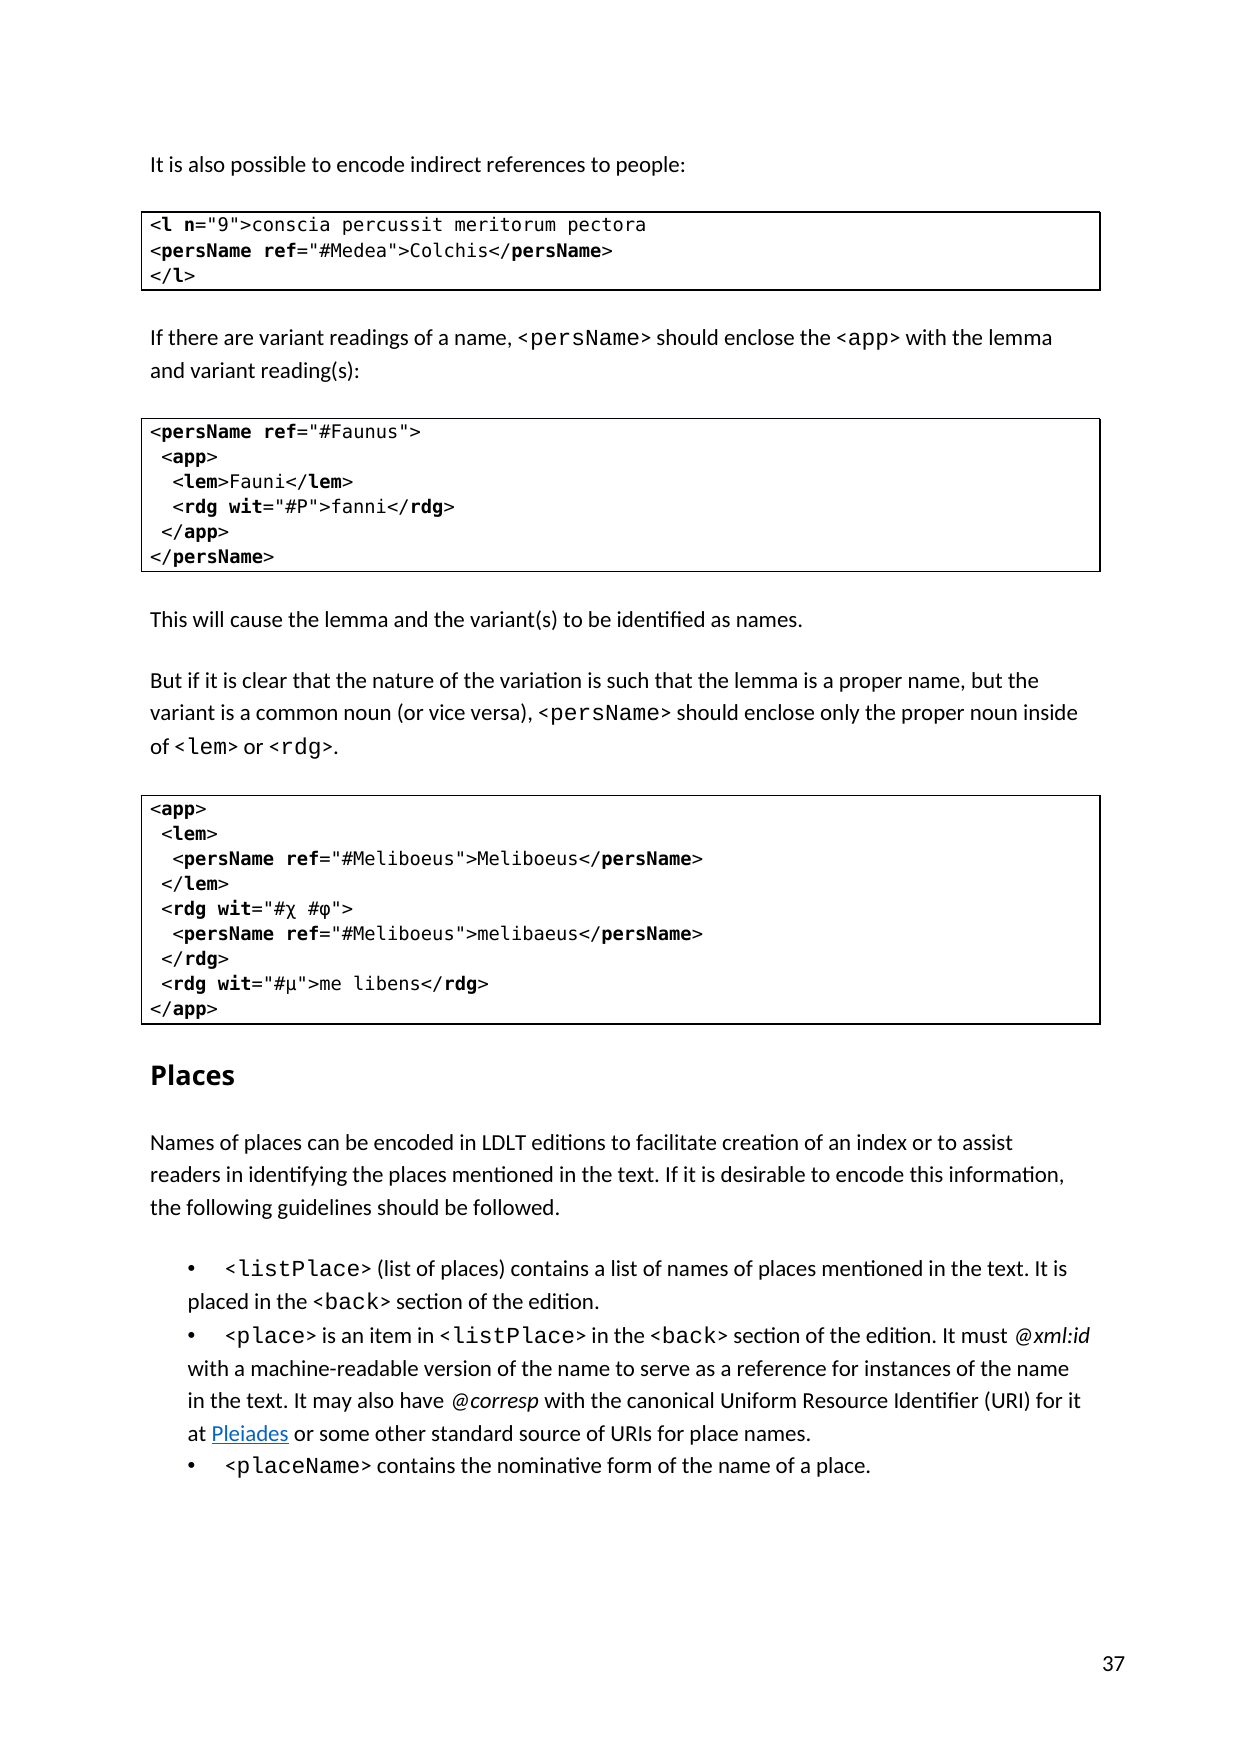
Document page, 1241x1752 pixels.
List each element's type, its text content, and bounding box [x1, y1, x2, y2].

list <listPlace> (list of places) contains a list of names of places mentioned in the text. It is placed in the <back> section of the edition. [187, 1254, 1090, 1317]
subtitle Places [150, 1057, 1090, 1094]
text <persName ref="#Faunus"> <app> <lem>Fauni</lem> <rdg wit="#P">fanni</rdg> </app> </persName> [142, 419, 1099, 571]
text <app> <lem> <persName ref="#Meliboeus">Meliboeus</persName> </lem> <rdg wit="#χ #φ"> <persName ref="#Meliboeus">melibaeus</persName> </rdg> <rdg wit="#μ">me libens</rdg> </app> [142, 796, 1099, 1023]
text It is also possible to encode indirect references to people: [150, 150, 1090, 178]
text Names of places can be encoded in LDLT editions to facilitate creation of an index or to assist readers in identifying the places mentioned in the text. If it is desirable to encode this information, the following guidelines should be followed. [150, 1128, 1090, 1221]
list <place> is an item in <listPlace> in the <back> section of the edition. It must @xml:id with a machine-readable version of the name to serve as a reference for instances of the name in the text. It may also have @corresp with the canonical Uniform Resource Identifier (URI) for it at Pleiades or some other standard source of URIs for place names. [187, 1321, 1090, 1447]
text <l n="9">conscia percussit meritorum pectora <persName ref="#Medea">Colchis</persName> </l> [142, 213, 1099, 289]
text If there are variant readings of a name, <persName> should enclose the <app> with the lemma and variant reading(s): [150, 323, 1090, 384]
list <placeName> contains the nominative form of the name of a place. [187, 1451, 1090, 1480]
text This will cause the lemma and the variant(s) to be identified as names. [150, 605, 1090, 633]
text But if it is clear that the nature of the variation is such that the lemma is a proper name, but the variant is a common noun (or vice versa), <persName> should enclose only the proper noun inside of <lem> or <rdg>. [150, 666, 1090, 761]
